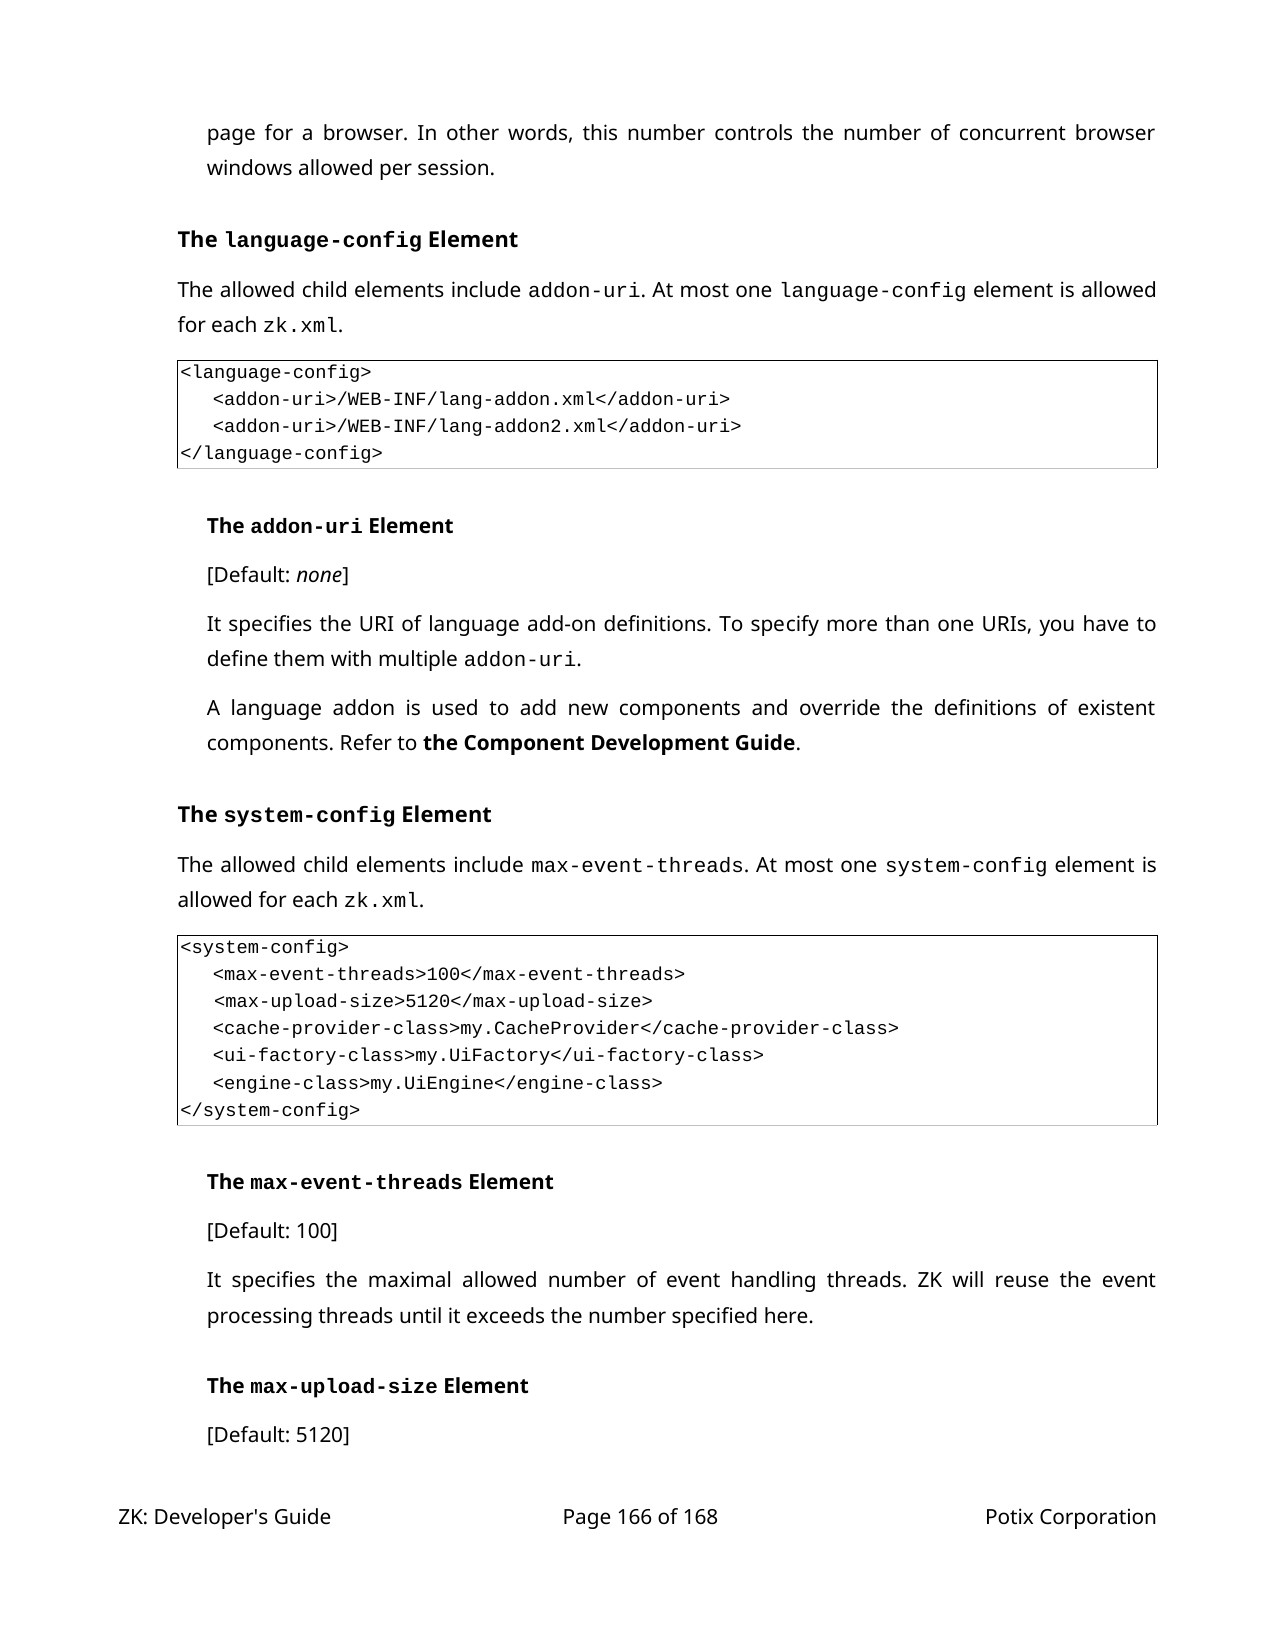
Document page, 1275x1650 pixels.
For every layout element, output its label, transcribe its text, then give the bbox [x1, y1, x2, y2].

subtitle The addon-uri Element [207, 511, 1157, 539]
text <cache-provider-class>my.CacheProvider</cache-provider-class> [178, 1016, 1157, 1040]
text <max-upload-size>5120</max-upload-size> [178, 989, 1157, 1013]
text <ui-factory-class>my.UiFactory</ui-factory-class> [178, 1043, 1157, 1068]
text <addon-uri>/WEB-INF/lang-addon.xml</addon-uri> [178, 387, 1157, 411]
text <addon-uri>/WEB-INF/lang-addon2.xml</addon-uri> [178, 414, 1157, 438]
text <system-config> [178, 936, 1157, 959]
text <engine-class>my.UiEngine</engine-class> [178, 1071, 1157, 1095]
text <language-config> [178, 361, 1157, 384]
text </language-config> [178, 441, 1157, 468]
text It specifies the URI of language add-on definitions. To specify more than one URIs, you have to define them with multiple addon-uri. [207, 609, 1157, 673]
text The allowed child elements include addon-uri. At most one language-config element is allowed for each zk.xml. [177, 275, 1157, 339]
text [Default: 5120] [207, 1421, 1157, 1449]
text [Default: none] [207, 560, 1157, 588]
subtitle The system-config Element [177, 799, 1157, 829]
subtitle The max-event-threads Element [207, 1167, 1157, 1196]
text A language addon is used to add new components and override the definitions of existent components. Refer to the Component Development Guide. [207, 693, 1157, 757]
text [Default: 100] [207, 1217, 1157, 1245]
text <max-event-threads>100</max-event-threads> [178, 962, 1157, 986]
subtitle The language-config Element [177, 224, 1157, 254]
text </system-config> [178, 1098, 1157, 1125]
text page for a browser. In other words, this number controls the number of concurrent browser windows allowed per session. [207, 118, 1157, 182]
subtitle The max-upload-size Element [207, 1371, 1157, 1400]
text The allowed child elements include max-event-threads. At most one system-config element is allowed for each zk.xml. [177, 850, 1157, 914]
text It specifies the maximal allowed number of event handling threads. ZK will reuse the event processing threads until it exceeds the number specified here. [207, 1266, 1157, 1329]
